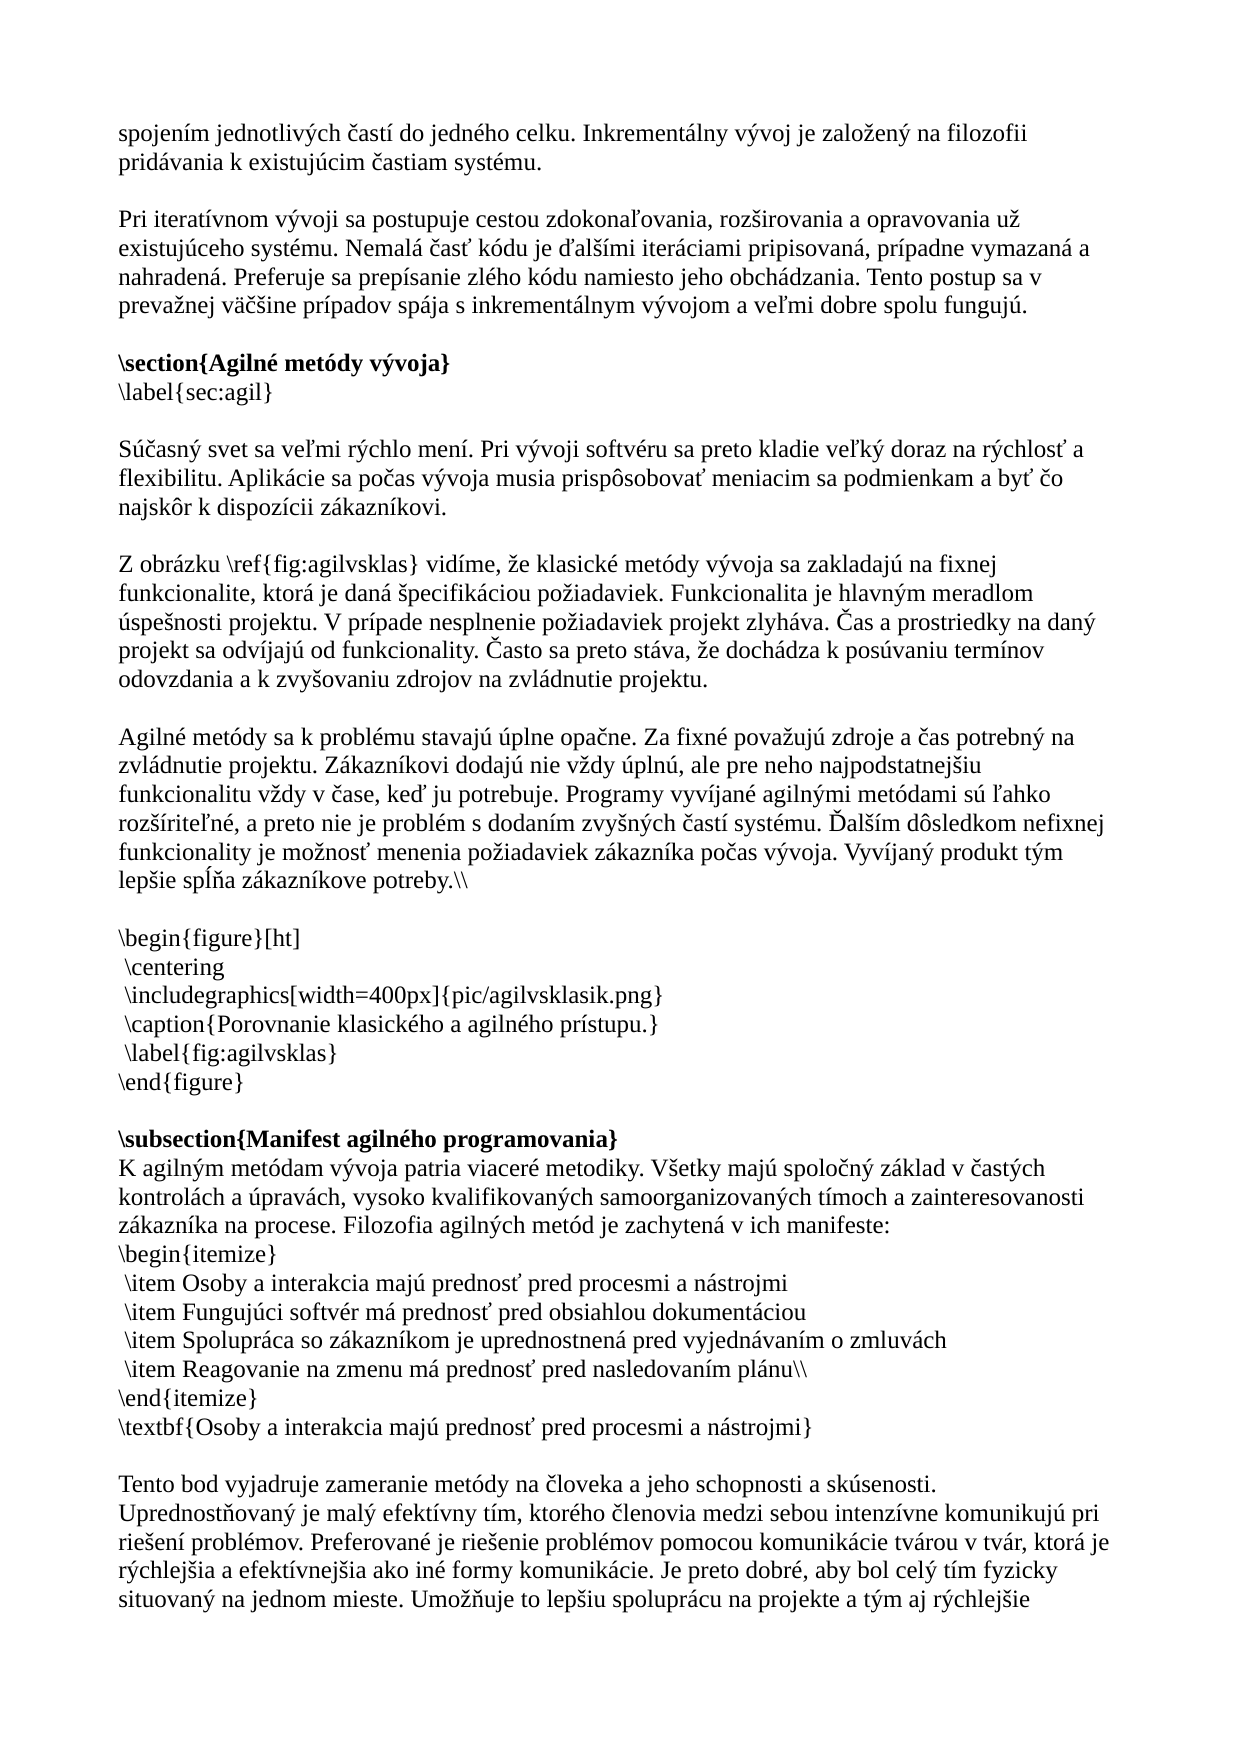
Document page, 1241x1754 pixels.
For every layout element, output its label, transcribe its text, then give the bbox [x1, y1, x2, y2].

text \subsection{Manifest agilného programovania} [118, 1124, 1119, 1153]
text \textbf{Osoby a interakcia majú prednosť pred procesmi a nástrojmi} [118, 1412, 1119, 1441]
text \item Reagovanie na zmenu má prednosť pred nasledovaním plánu\\ [118, 1354, 1119, 1383]
text Z obrázku \ref{fig:agilvsklas} vidíme, že klasické metódy vývoja sa zakladajú na fixnej funkcionalite, ktorá je daná špecifikáciou požiadaviek. Funkcionalita je hlavným meradlom úspešnosti projektu. V prípade nesplnenie požiadaviek projekt zlyháva. Čas a prostriedky na daný projekt sa odvíjajú od funkcionality. Často sa preto stáva, že dochádza k posúvaniu termínov odovzdania a k zvyšovaniu zdrojov na zvládnutie projektu. [118, 549, 1119, 693]
text \end{figure} [118, 1067, 1119, 1096]
text \begin{figure}[ht] [118, 923, 1119, 952]
text Pri iteratívnom vývoji sa postupuje cestou zdokonaľovania, rozširovania a opravovania už existujúceho systému. Nemalá časť kódu je ďalšími iteráciami pripisovaná, prípadne vymazaná a nahradená. Preferuje sa prepísanie zlého kódu namiesto jeho obchádzania. Tento postup sa v prevažnej väčšine prípadov spája s inkrementálnym vývojom a veľmi dobre spolu fungujú. [118, 204, 1119, 319]
text Agilné metódy sa k problému stavajú úplne opačne. Za fixné považujú zdroje a čas potrebný na zvládnutie projektu. Zákazníkovi dodajú nie vždy úplnú, ale pre neho najpodstatnejšiu funkcionalitu vždy v čase, keď ju potrebuje. Programy vyvíjané agilnými metódami sú ľahko rozšíriteľné, a preto nie je problém s dodaním zvyšných častí systému. Ďalším dôsledkom nefixnej funkcionality je možnosť menenia požiadaviek zákazníka počas vývoja. Vyvíjaný produkt tým lepšie spĺňa zákazníkove potreby.\\ [118, 722, 1119, 894]
text \centering [118, 952, 1119, 981]
text \section{Agilné metódy vývoja} [118, 348, 1119, 377]
text Tento bod vyjadruje zameranie metódy na človeka a jeho schopnosti a skúsenosti. Uprednostňovaný je malý efektívny tím, ktorého členovia medzi sebou intenzívne komunikujú pri riešení problémov. Preferované je riešenie problémov pomocou komunikácie tvárou v tvár, ktorá je rýchlejšia a efektívnejšia ako iné formy komunikácie. Je preto dobré, aby bol celý tím fyzicky situovaný na jednom mieste. Umožňuje to lepšiu spoluprácu na projekte a tým aj rýchlejšie [118, 1469, 1119, 1613]
text \item Spolupráca so zákazníkom je uprednostnená pred vyjednávaním o zmluvách [118, 1326, 1119, 1354]
text \includegraphics[width=400px]{pic/agilvsklasik.png} [118, 981, 1119, 1009]
text \item Osoby a interakcia majú prednosť pred procesmi a nástrojmi [118, 1268, 1119, 1297]
text \label{sec:agil} [118, 377, 1119, 406]
text \end{itemize} [118, 1383, 1119, 1412]
text Súčasný svet sa veľmi rýchlo mení. Pri vývoji softvéru sa preto kladie veľký doraz na rýchlosť a flexibilitu. Aplikácie sa počas vývoja musia prispôsobovať meniacim sa podmienkam a byť čo najskôr k dispozícii zákazníkovi. [118, 434, 1119, 521]
text \label{fig:agilvsklas} [118, 1038, 1119, 1067]
text K agilným metódam vývoja patria viaceré metodiky. Všetky majú spoločný základ v častých kontrolách a úpravách, vysoko kvalifikovaných samoorganizovaných tímoch a zainteresovanosti zákazníka na procese. Filozofia agilných metód je zachytená v ich manifeste: [118, 1153, 1119, 1239]
text spojením jednotlivých častí do jedného celku. Inkrementálny vývoj je založený na filozofii pridávania k existujúcim častiam systému. [118, 118, 1119, 176]
text \item Fungujúci softvér má prednosť pred obsiahlou dokumentáciou [118, 1297, 1119, 1326]
text \caption{Porovnanie klasického a agilného prístupu.} [118, 1009, 1119, 1038]
text \begin{itemize} [118, 1239, 1119, 1268]
